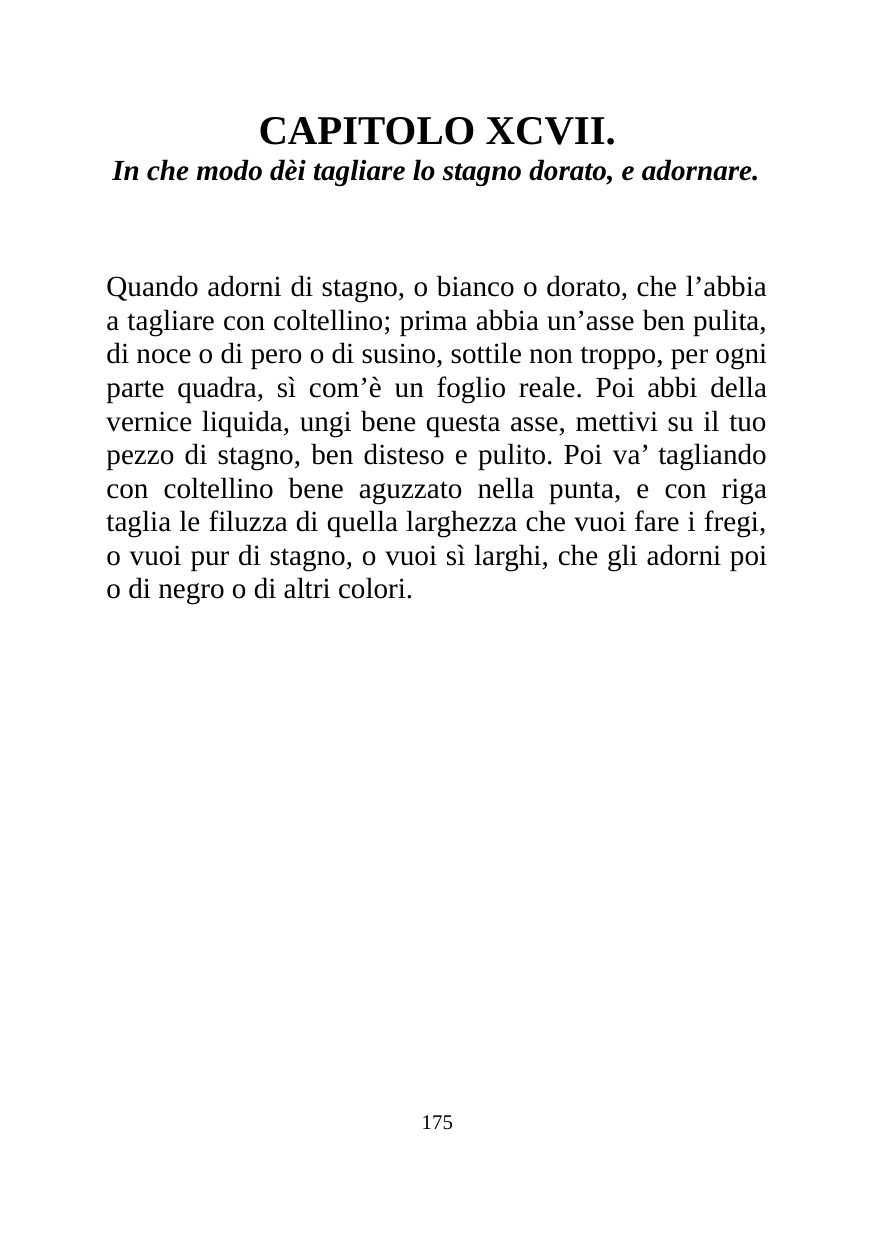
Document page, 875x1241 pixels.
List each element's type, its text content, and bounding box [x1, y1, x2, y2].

text Quando adorni di stagno, o bianco o dorato, che l’abbia a tagliare con coltellino; prima abbia un’asse ben pulita, di noce o di pero o di susino, sottile non troppo, per ogni parte quadra, sì com’è un foglio reale. Poi abbi della vernice liquida, ungi bene questa asse, mettivi su il tuo pezzo di stagno, ben disteso e pulito. Poi va’ tagliando con coltellino bene aguzzato nella punta, e con riga taglia le filuzza di quella larghezza che vuoi fare i fregi, o vuoi pur di stagno, o vuoi sì larghi, che gli adorni poi o di negro o di altri colori. [106, 269, 768, 605]
subtitle CAPITOLO XCVII. In che modo dèi tagliare lo stagno dorato, e adornare. [106, 106, 768, 187]
